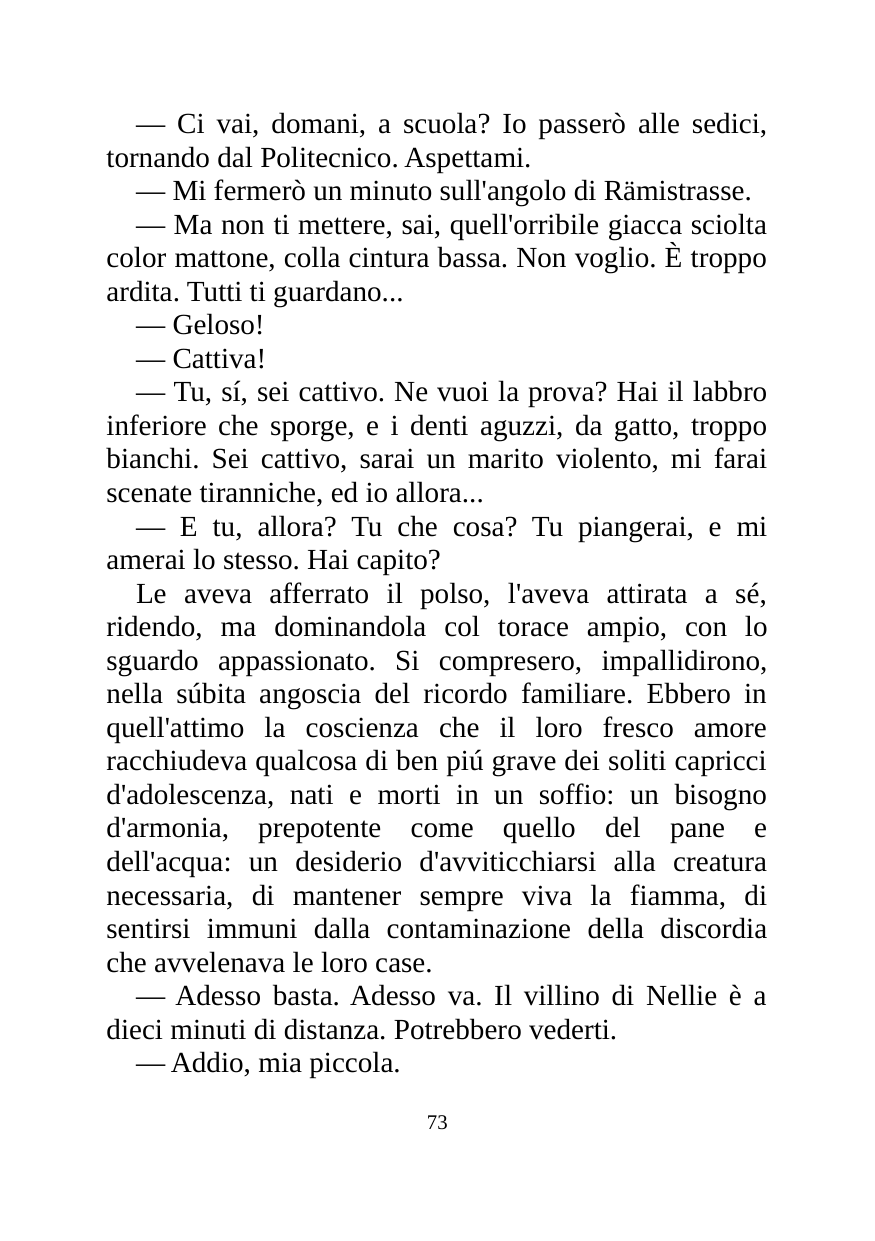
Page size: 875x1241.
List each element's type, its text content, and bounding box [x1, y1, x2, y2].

text — E tu, allora? Tu che cosa? Tu piangerai, e mi amerai lo stesso. Hai capito? [106, 509, 768, 576]
text — Tu, sí, sei cattivo. Ne vuoi la prova? Hai il labbro inferiore che sporge, e i denti aguzzi, da gatto, troppo bianchi. Sei cattivo, sarai un marito violento, mi farai scenate tiranniche, ed io allora... [106, 374, 768, 509]
text — Adesso basta. Adesso va. Il villino di Nellie è a dieci minuti di distanza. Potrebbero vederti. [106, 978, 768, 1045]
text — Geloso! [106, 307, 768, 341]
text — Ci vai, domani, a scuola? Io passerò alle sedici, tornando dal Politecnico. Aspettami. [106, 106, 768, 173]
text — Addio, mia piccola. [106, 1045, 768, 1079]
text — Cattiva! [106, 341, 768, 374]
text — Ma non ti mettere, sai, quell'orribile giacca sciolta color mattone, colla cintura bassa. Non voglio. È troppo ardita. Tutti ti guardano... [106, 207, 768, 307]
text Le aveva afferrato il polso, l'aveva attirata a sé, ridendo, ma dominandola col torace ampio, con lo sguardo appassionato. Si compresero, impallidirono, nella súbita angoscia del ricordo familiare. Ebbero in quell'attimo la coscienza che il loro fresco amore racchiudeva qualcosa di ben piú grave dei soliti capricci d'adolescenza, nati e morti in un soffio: un bisogno d'armonia, prepotente come quello del pane e dell'acqua: un desiderio d'avviticchiarsi alla creatura necessaria, di mantener sempre viva la fiamma, di sentirsi immuni dalla contaminazione della discordia che avvelenava le loro case. [106, 576, 768, 978]
text — Mi fermerò un minuto sull'angolo di Rämistrasse. [106, 173, 768, 207]
